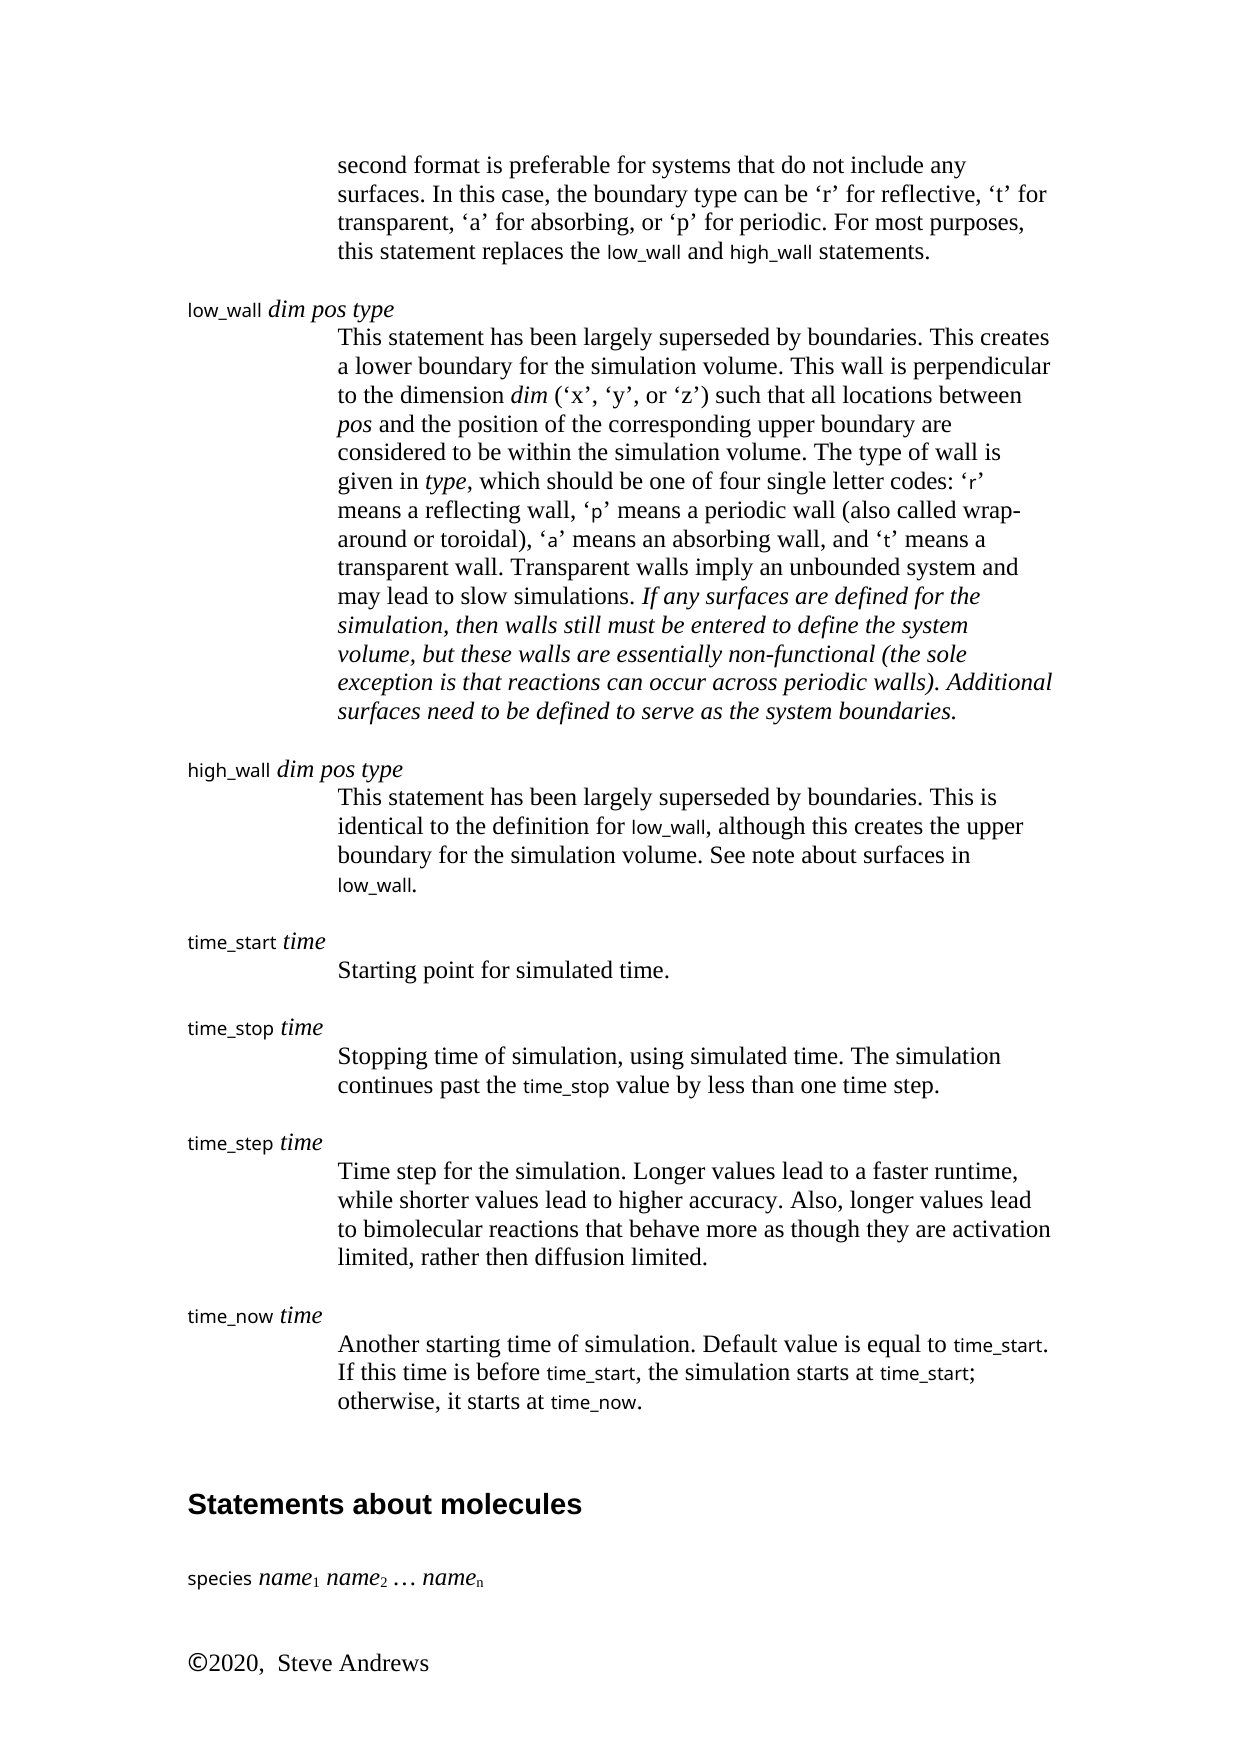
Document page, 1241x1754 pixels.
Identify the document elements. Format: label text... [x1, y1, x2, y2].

text This statement has been largely superseded by boundaries. This is identical to the definition for low_wall, although this creates the upper boundary for the simulation volume. See note about surfaces in low_wall. [187, 782, 1053, 897]
text This statement has been largely superseded by boundaries. This creates a lower boundary for the simulation volume. This wall is perpendicular to the dimension dim (‘x’, ‘y’, or ‘z’) such that all locations between pos and the position of the corresponding upper boundary are considered to be within the simulation volume. The type of wall is given in type, which should be one of four single letter codes: ‘r’ means a reflecting wall, ‘p’ means a periodic wall (also called wrap-around or toroidal), ‘a’ means an absorbing wall, and ‘t’ means a transparent wall. Transparent walls imply an unbounded system and may lead to slow simulations. If any surfaces are defined for the simulation, then walls still must be entered to define the system volume, but these walls are essentially non-functional (the sole exception is that reactions can occur across periodic walls). Additional surfaces need to be defined to serve as the system boundaries. [187, 322, 1053, 725]
text Stopping time of simulation, using simulated time. The simulation continues past the time_stop value by less than one time step. [187, 1041, 1053, 1099]
text Time step for the simulation. Longer values lead to a faster runtime, while shorter values lead to higher accuracy. Also, longer values lead to bimolecular reactions that behave more as though they are activation limited, rather then diffusion limited. [187, 1156, 1053, 1271]
text Starting point for simulated time. [187, 955, 1053, 984]
text Another starting time of simulation. Default value is equal to time_start. If this time is before time_start, the simulation starts at time_start; otherwise, it starts at time_now. [187, 1329, 1053, 1415]
text time_step time [187, 1127, 1053, 1156]
text second format is preferable for systems that do not include any surfaces. In this case, the boundary type can be ‘r’ for reflective, ‘t’ for transparent, ‘a’ for absorbing, or ‘p’ for periodic. For most purposes, this statement replaces the low_wall and high_wall statements. [187, 150, 1053, 265]
text time_start time [187, 926, 1053, 955]
text time_stop time [187, 1012, 1053, 1041]
text time_now time [187, 1300, 1053, 1329]
text species name1 name2 … namen [187, 1562, 1053, 1591]
text low_wall dim pos type [187, 294, 1053, 322]
text high_wall dim pos type [187, 754, 1053, 782]
subtitle Statements about molecules [187, 1487, 1053, 1521]
